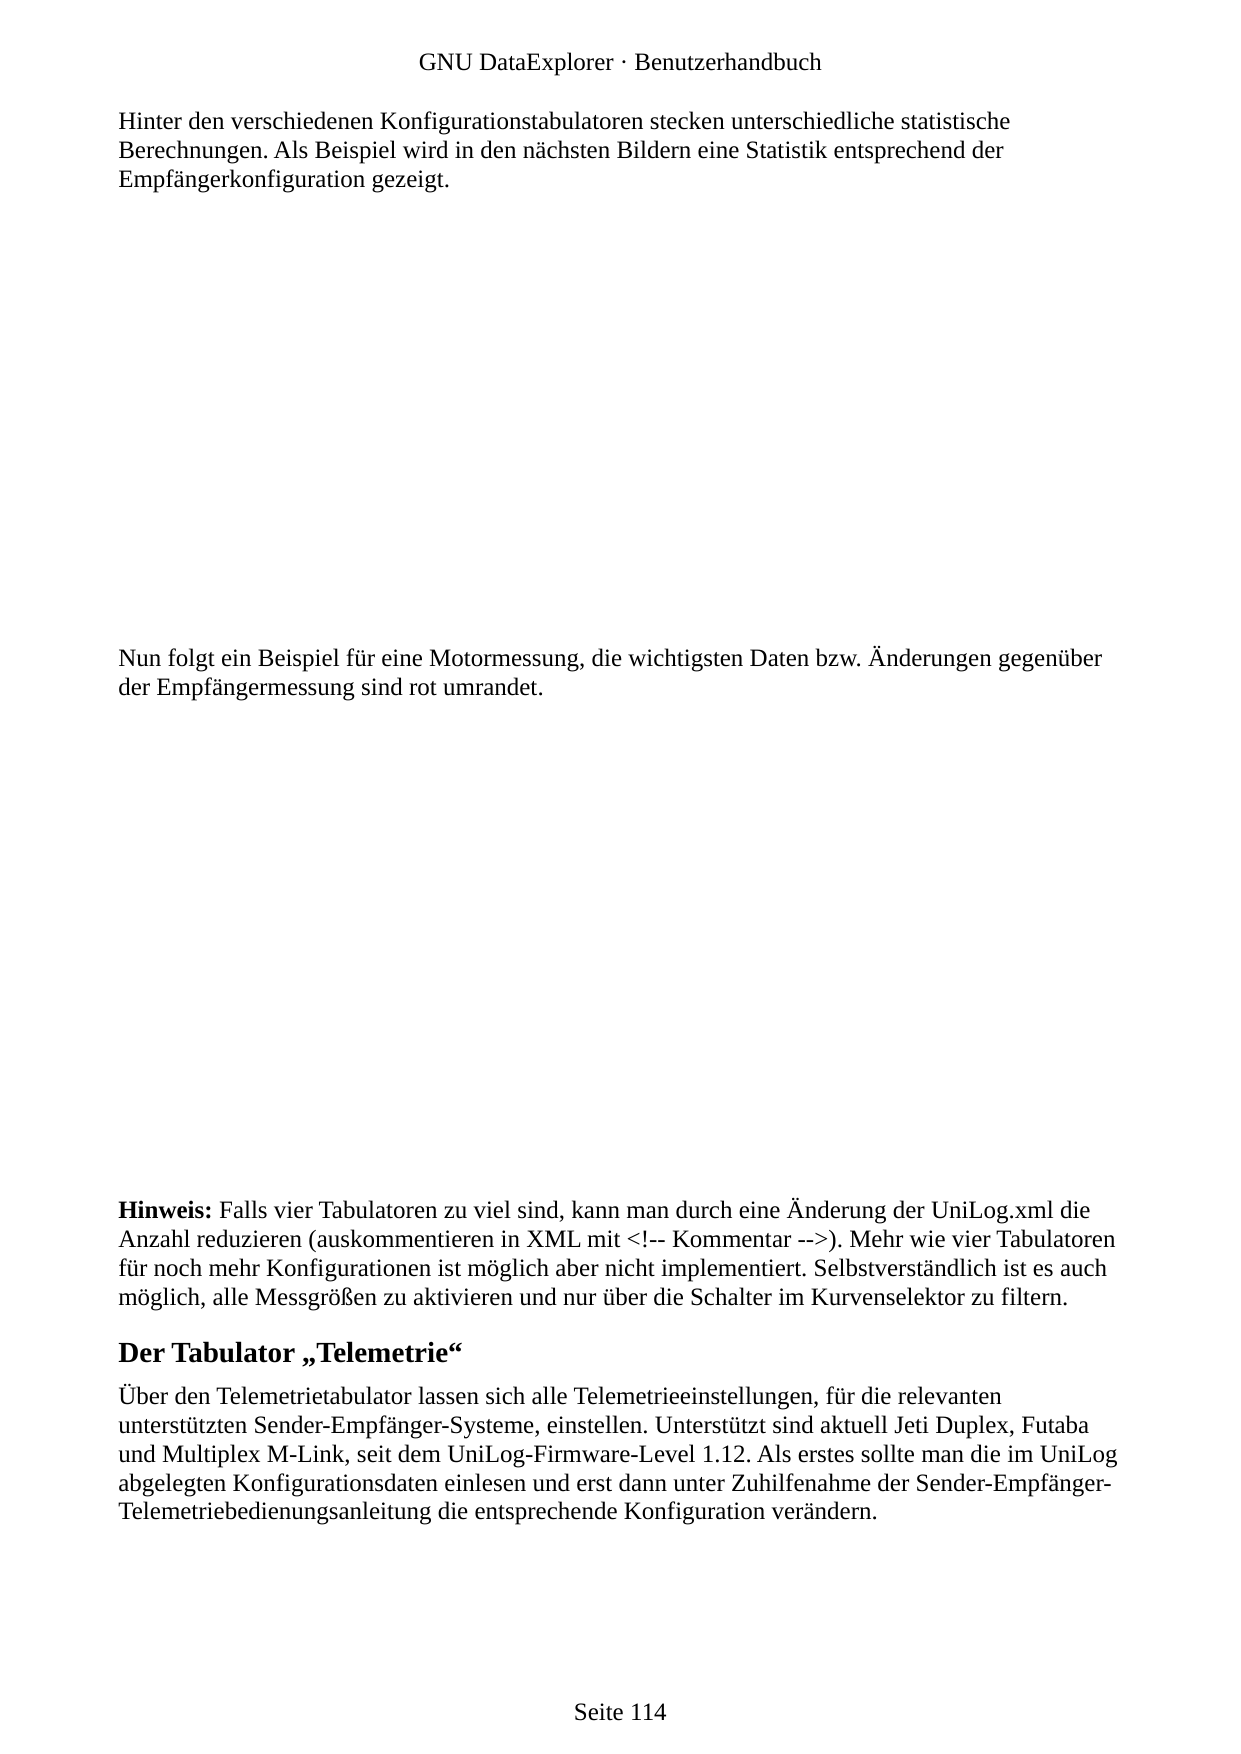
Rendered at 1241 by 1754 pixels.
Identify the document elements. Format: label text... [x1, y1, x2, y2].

text Über den Telemetrietabulator lassen sich alle Telemetrieeinstellungen, für die relevanten unterstützten Sender-Empfänger-Systeme, einstellen. Unterstützt sind aktuell Jeti Duplex, Futaba und Multiplex M-Link, seit dem UniLog-Firmware-Level 1.12. Als erstes sollte man die im UniLog abgelegten Konfigurationsdaten einlesen und erst dann unter Zuhilfenahme der Sender-Empfänger-Telemetriebedienungsanleitung die entsprechende Konfiguration verändern. [118, 1381, 1122, 1525]
text Hinweis: Falls vier Tabulatoren zu viel sind, kann man durch eine Änderung der UniLog.xml die Anzahl reduzieren (auskommentieren in XML mit <!-- Kommentar -->). Mehr wie vier Tabulatoren für noch mehr Konfigurationen ist möglich aber nicht implementiert. Selbstverständlich ist es auch möglich, alle Messgrößen zu aktivieren und nur über die Schalter im Kurvenselektor zu filtern. [118, 1195, 1122, 1310]
subtitle Der Tabulator „Telemetrie“ [118, 1335, 1122, 1369]
text Nun folgt ein Beispiel für eine Motormessung, die wichtigsten Daten bzw. Änderungen gegenüber der Empfängermessung sind rot umrandet. [118, 643, 1122, 700]
text Hinter den verschiedenen Konfigurationstabulatoren stecken unterschiedliche statistische Berechnungen. Als Beispiel wird in den nächsten Bildern eine Statistik entsprechend der Empfängerkonfiguration gezeigt. [118, 106, 1122, 192]
